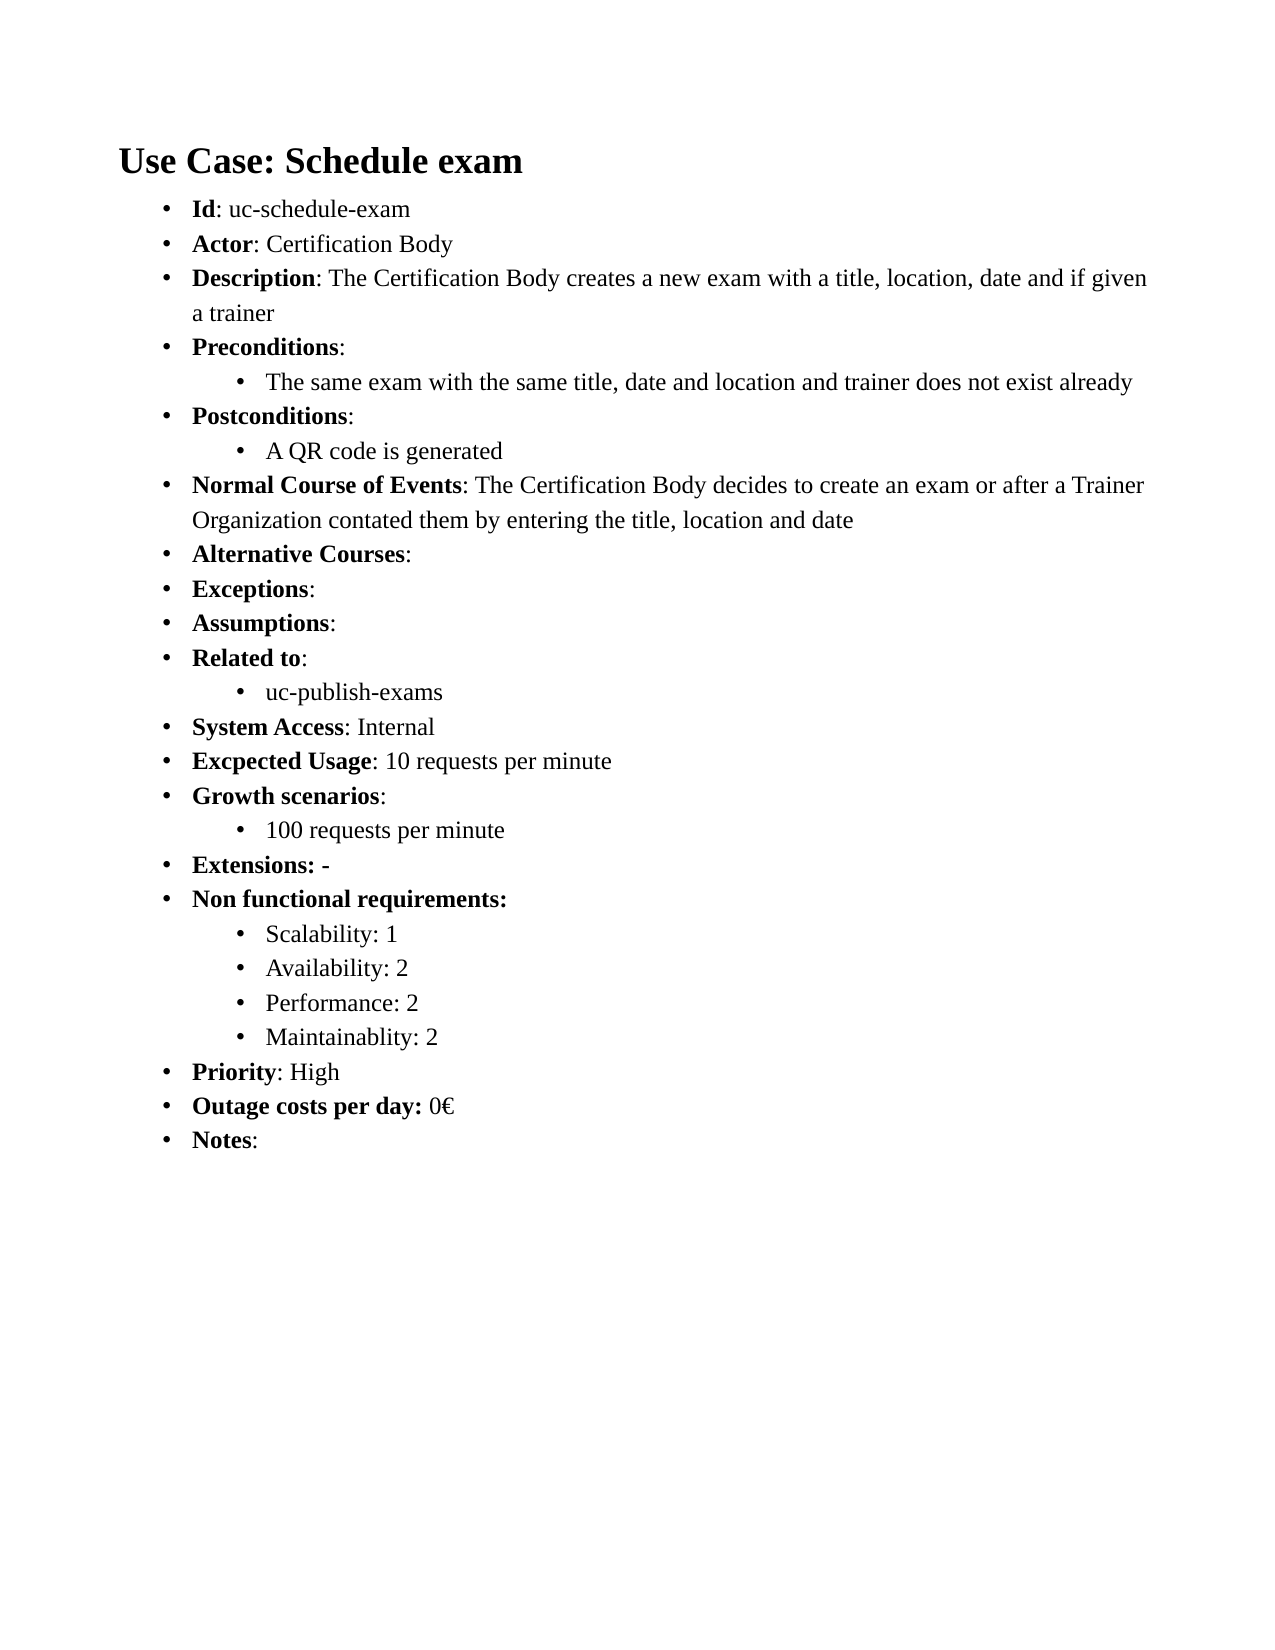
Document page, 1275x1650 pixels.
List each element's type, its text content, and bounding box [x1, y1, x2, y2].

list A QR code is generated [236, 436, 1157, 465]
list Normal Course of Events: The Certification Body decides to create an exam or after a Trainer Organization contated them by entering the title, location and date [162, 470, 1157, 534]
list Performance: 2 [236, 988, 1157, 1016]
list Notes: [162, 1126, 1157, 1154]
list Preconditions: [162, 332, 1157, 361]
list System Access: Internal [162, 712, 1157, 741]
list Extensions: - [162, 850, 1157, 878]
list Exceptions: [162, 574, 1157, 603]
list Postconditions: [162, 401, 1157, 430]
list Actor: Certification Body [162, 229, 1157, 258]
list 100 requests per minute [236, 815, 1157, 844]
list Growth scenarios: [162, 781, 1157, 809]
list Excpected Usage: 10 requests per minute [162, 746, 1157, 775]
list Assumptions: [162, 608, 1157, 637]
list Id: uc-schedule-exam [162, 194, 1157, 223]
list Availability: 2 [236, 953, 1157, 982]
list Maintainablity: 2 [236, 1022, 1157, 1051]
list Non functional requirements: [162, 884, 1157, 913]
list Outage costs per day: 0€ [162, 1091, 1157, 1120]
list Priority: High [162, 1057, 1157, 1085]
list The same exam with the same title, date and location and trainer does not exist already [236, 367, 1157, 396]
list Description: The Certification Body creates a new exam with a title, location, date and if given a trainer [162, 263, 1157, 327]
list Alternative Courses: [162, 539, 1157, 568]
list Scalability: 1 [236, 919, 1157, 947]
list Related to: [162, 643, 1157, 672]
list uc-publish-exams [236, 677, 1157, 706]
subtitle Use Case: Schedule exam [118, 139, 1157, 182]
